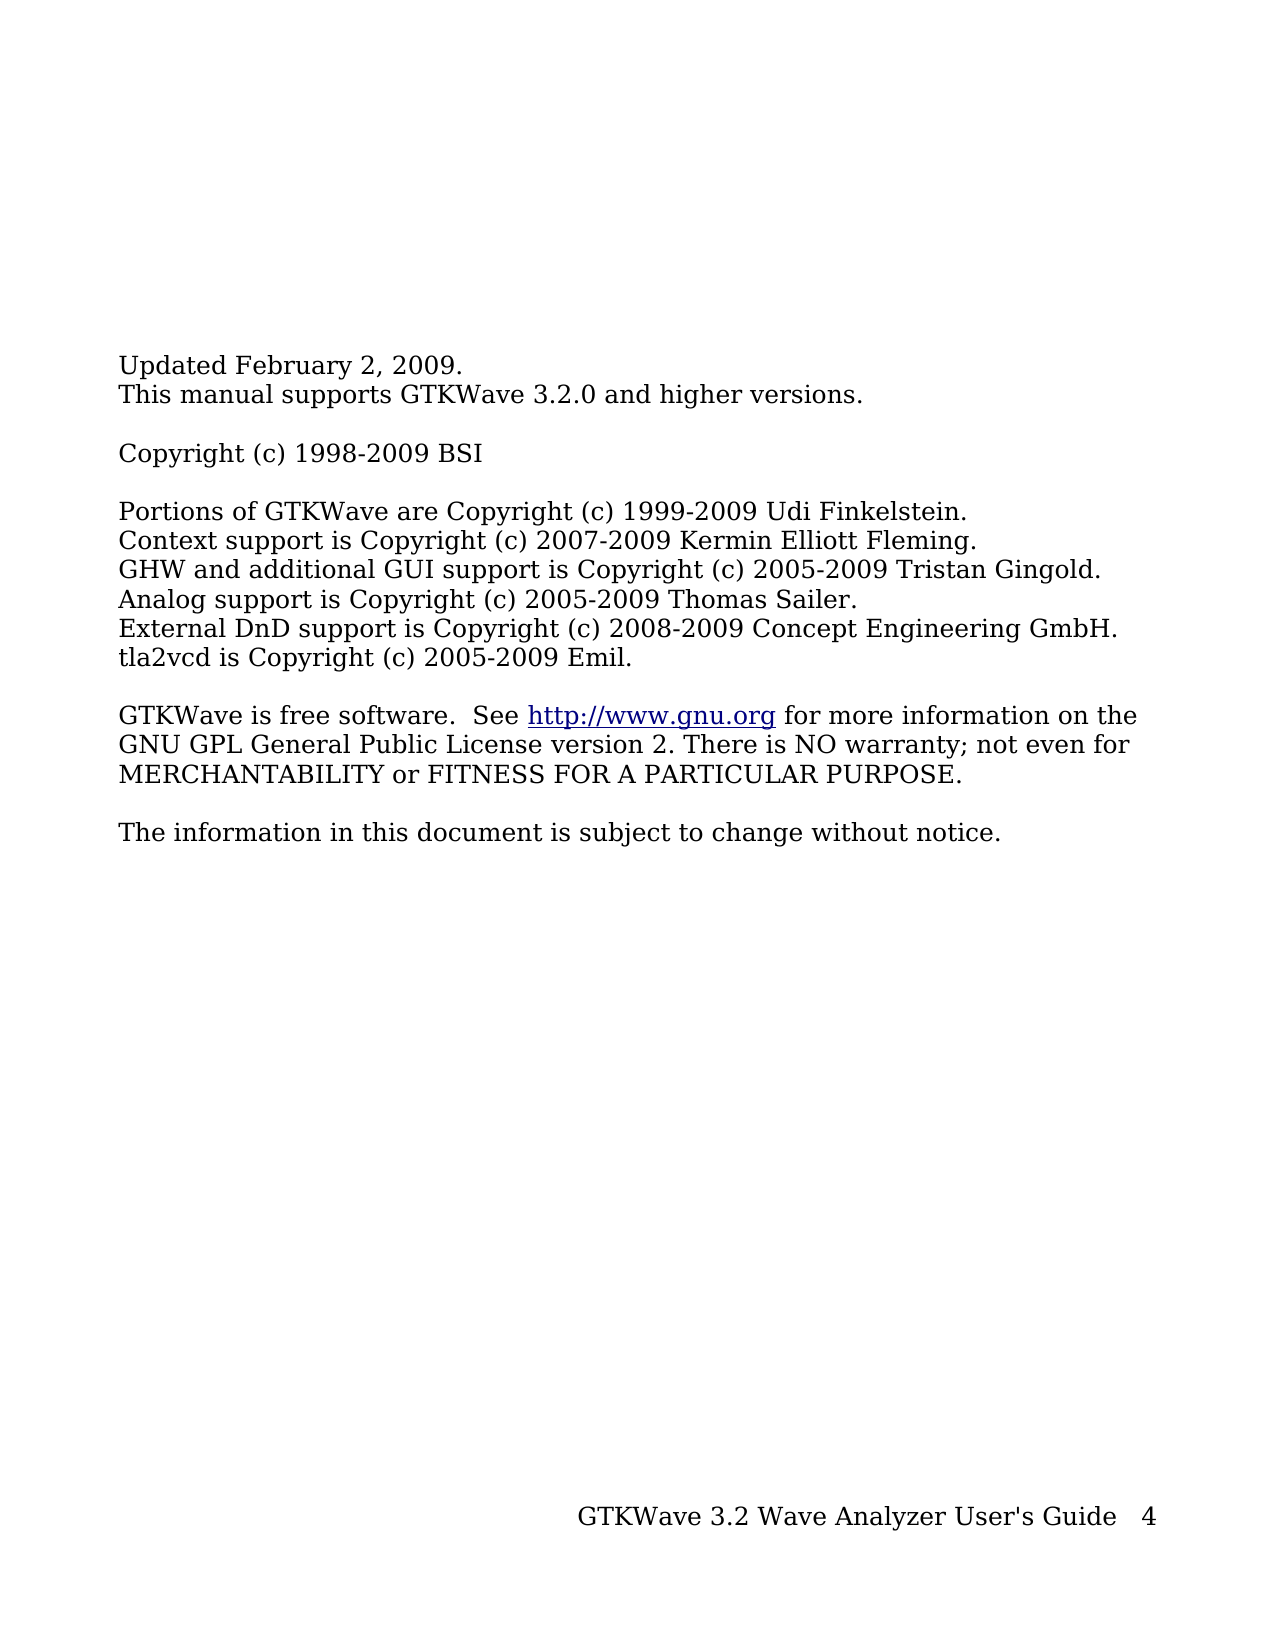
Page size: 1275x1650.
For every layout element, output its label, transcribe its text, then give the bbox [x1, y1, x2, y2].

text Portions of GTKWave are Copyright (c) 1999-2009 Udi Finkelstein. [118, 497, 1157, 526]
text Analog support is Copyright (c) 2005-2009 Thomas Sailer. [118, 585, 1157, 614]
text GHW and additional GUI support is Copyright (c) 2005-2009 Tristan Gingold. [118, 556, 1157, 585]
text Copyright (c) 1998-2009 BSI [118, 439, 1157, 468]
text Updated February 2, 2009. [118, 351, 1157, 381]
text tla2vcd is Copyright (c) 2005-2009 Emil. [118, 643, 1157, 672]
text GTKWave is free software. See http://www.gnu.org for more information on the GNU GPL General Public License version 2. There is NO warranty; not even for MERCHANTABILITY or FITNESS FOR A PARTICULAR PURPOSE. [118, 701, 1157, 789]
text Context support is Copyright (c) 2007-2009 Kermin Elliott Fleming. [118, 526, 1157, 556]
text This manual supports GTKWave 3.2.0 and higher versions. [118, 381, 1157, 410]
text External DnD support is Copyright (c) 2008-2009 Concept Engineering GmbH. [118, 614, 1157, 643]
text The information in this document is subject to change without notice. [118, 818, 1157, 847]
